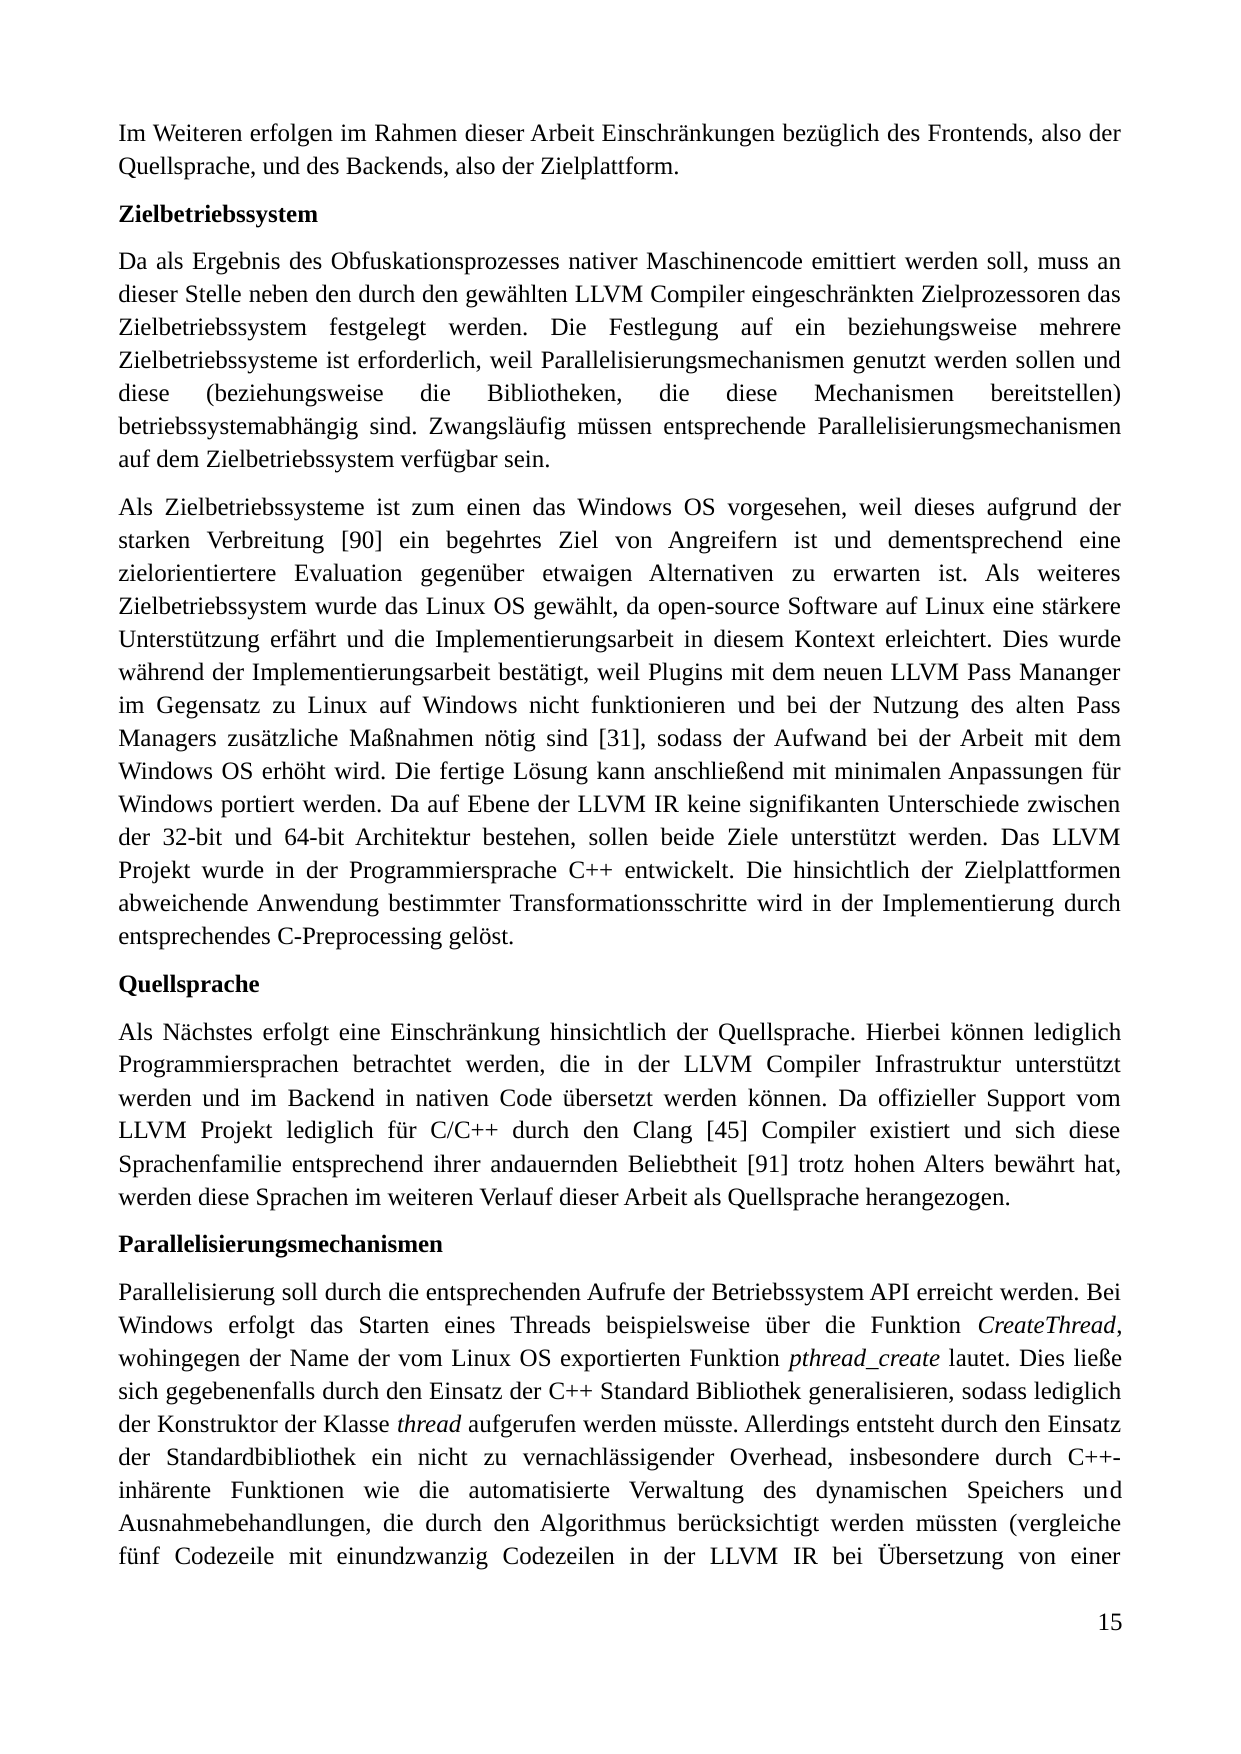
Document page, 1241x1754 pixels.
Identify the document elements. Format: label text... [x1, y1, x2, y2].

text Im Weiteren erfolgen im Rahmen dieser Arbeit Einschränkungen bezüglich des Frontends, also der Quellsprache, und des Backends, also der Zielplattform. [118, 118, 1122, 180]
text Parallelisierungsmechanismen [118, 1229, 1122, 1258]
text Quellsprache [118, 969, 1122, 998]
text Zielbetriebssystem [118, 199, 1122, 227]
text Da als Ergebnis des Obfuskationsprozesses nativer Maschinencode emittiert werden soll, muss an dieser Stelle neben den durch den gewählten LLVM Compiler eingeschränkten Zielprozessoren das Zielbetriebssystem festgelegt werden. Die Festlegung auf ein beziehungsweise mehrere Zielbetriebssysteme ist erforderlich, weil Parallelisierungsmechanismen genutzt werden sollen und diese (beziehungsweise die Bibliotheken, die diese Mechanismen bereitstellen) betriebssystemabhängig sind. Zwangsläufig müssen entsprechende Parallelisierungsmechanismen auf dem Zielbetriebssystem verfügbar sein. [118, 246, 1122, 473]
text Parallelisierung soll durch die entsprechenden Aufrufe der Betriebssystem API erreicht werden. Bei Windows erfolgt das Starten eines Threads beispielsweise über die Funktion CreateThread, wohingegen der Name der vom Linux OS exportierten Funktion pthread_create lautet. Dies ließe sich gegebenenfalls durch den Einsatz der C++ Standard Bibliothek generalisieren, sodass lediglich der Konstruktor der Klasse thread aufgerufen werden müsste. Allerdings entsteht durch den Einsatz der Standardbibliothek ein nicht zu vernachlässigender Overhead, insbesondere durch C++-inhärente Funktionen wie die automatisierte Verwaltung des dynamischen Speichers und Ausnahmebehandlungen, die durch den Algorithmus berücksichtigt werden müssten (vergleiche fünf Codezeile mit einundzwanzig Codezeilen in der LLVM IR bei Übersetzung von einer [118, 1277, 1122, 1570]
text Als Zielbetriebssysteme ist zum einen das Windows OS vorgesehen, weil dieses aufgrund der starken Verbreitung [90] ein begehrtes Ziel von Angreifern ist und dementsprechend eine zielorientiertere Evaluation gegenüber etwaigen Alternativen zu erwarten ist. Als weiteres Zielbetriebssystem wurde das Linux OS gewählt, da open-source Software auf Linux eine stärkere Unterstützung erfährt und die Implementierungsarbeit in diesem Kontext erleichtert. Dies wurde während der Implementierungsarbeit bestätigt, weil Plugins mit dem neuen LLVM Pass Mananger im Gegensatz zu Linux auf Windows nicht funktionieren und bei der Nutzung des alten Pass Managers zusätzliche Maßnahmen nötig sind [31], sodass der Aufwand bei der Arbeit mit dem Windows OS erhöht wird. Die fertige Lösung kann anschließend mit minimalen Anpassungen für Windows portiert werden. Da auf Ebene der LLVM IR keine signifikanten Unterschiede zwischen der 32-bit und 64-bit Architektur bestehen, sollen beide Ziele unterstützt werden. Das LLVM Projekt wurde in der Programmiersprache C++ entwickelt. Die hinsichtlich der Zielplattformen abweichende Anwendung bestimmter Transformationsschritte wird in der Implementierung durch entsprechendes C-Preprocessing gelöst. [118, 492, 1122, 950]
text Als Nächstes erfolgt eine Einschränkung hinsichtlich der Quellsprache. Hierbei können lediglich Programmiersprachen betrachtet werden, die in der LLVM Compiler Infrastruktur unterstützt werden und im Backend in nativen Code übersetzt werden können. Da offizieller Support vom LLVM Projekt lediglich für C/C++ durch den Clang [45] Compiler existiert und sich diese Sprachenfamilie entsprechend ihrer andauernden Beliebtheit [91] trotz hohen Alters bewährt hat, werden diese Sprachen im weiteren Verlauf dieser Arbeit als Quellsprache herangezogen. [118, 1017, 1122, 1210]
